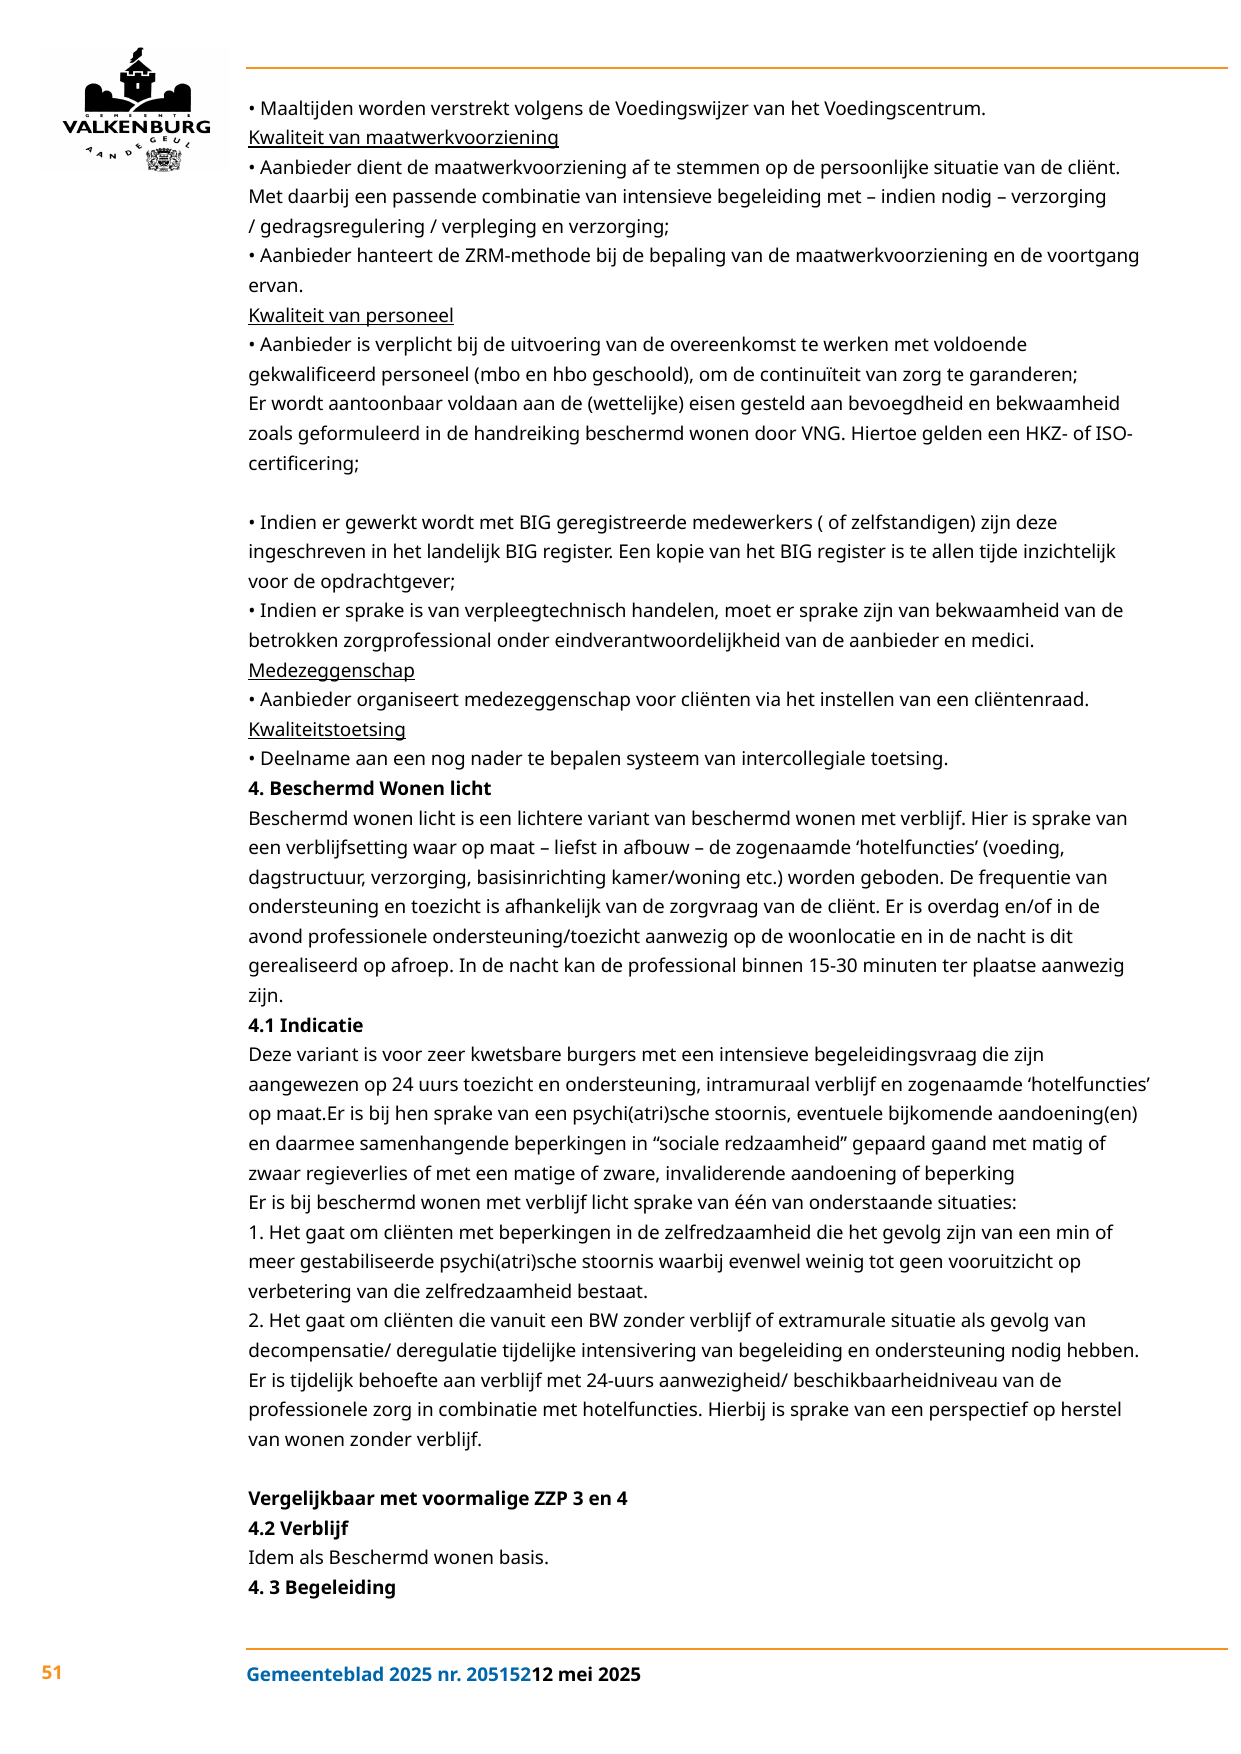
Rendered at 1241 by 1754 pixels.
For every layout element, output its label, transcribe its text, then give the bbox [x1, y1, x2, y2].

text Kwaliteit van personeel [248, 302, 1152, 328]
text / gedragsregulering / verpleging en verzorging; [248, 213, 1152, 239]
text • Indien er sprake is van verpleegtechnisch handelen, moet er sprake zijn van bekwaamheid van de betrokken zorgprofessional onder eindverantwoordelijkheid van de aanbieder en medici. [248, 598, 1152, 653]
text Er wordt aantoonbaar voldaan aan de (wettelijke) eisen gesteld aan bevoegdheid en bekwaamheid zoals geformuleerd in de handreiking beschermd wonen door VNG. Hiertoe gelden een HKZ- of ISO- certificering; [248, 391, 1152, 476]
text • Indien er gewerkt wordt met BIG geregistreerde medewerkers ( of zelfstandigen) zijn deze ingeschreven in het landelijk BIG register. Een kopie van het BIG register is te allen tijde inzichtelijk voor de opdrachtgever; [248, 509, 1152, 594]
text 4. 3 Begeleiding [248, 1574, 1152, 1600]
text Kwaliteitstoetsing [248, 716, 1152, 742]
text • Aanbieder is verplicht bij de uitvoering van de overeenkomst te werken met voldoende gekwalificeerd personeel (mbo en hbo geschoold), om de continuïteit van zorg te garanderen; [248, 331, 1152, 387]
text Idem als Beschermd wonen basis. [248, 1544, 1152, 1570]
text 4. Beschermd Wonen licht [248, 775, 1152, 801]
text Er is bij beschermd wonen met verblijf licht sprake van één van onderstaande situaties: [248, 1189, 1152, 1215]
text Kwaliteit van maatwerkvoorziening [248, 124, 1152, 150]
text 4.1 Indicatie [248, 1012, 1152, 1038]
text 1. Het gaat om cliënten met beperkingen in de zelfredzaamheid die het gevolg zijn van een min of meer gestabiliseerde psychi(atri)sche stoornis waarbij evenwel weinig tot geen vooruitzicht op verbetering van die zelfredzaamheid bestaat. [248, 1219, 1152, 1304]
text Vergelijkbaar met voormalige ZZP 3 en 4 [248, 1485, 1152, 1511]
text Medezeggenschap [248, 657, 1152, 683]
text • Aanbieder organiseert medezeggenschap voor cliënten via het instellen van een cliëntenraad. [248, 686, 1152, 712]
text Deze variant is voor zeer kwetsbare burgers met een intensieve begeleidingsvraag die zijn aangewezen op 24 uurs toezicht en ondersteuning, intramuraal verblijf en zogenaamde ‘hotelfuncties’ op maat.Er is bij hen sprake van een psychi(atri)sche stoornis, eventuele bijkomende aandoening(en) en daarmee samenhangende beperkingen in “sociale redzaamheid” gepaard gaand met matig of zwaar regieverlies of met een matige of zware, invaliderende aandoening of beperking [248, 1041, 1152, 1186]
text • Maaltijden worden verstrekt volgens de Voedingswijzer van het Voedingscentrum. [248, 95, 1152, 121]
text • Deelname aan een nog nader te bepalen systeem van intercollegiale toetsing. [248, 746, 1152, 771]
text • Aanbieder dient de maatwerkvoorziening af te stemmen op de persoonlijke situatie van de cliënt. Met daarbij een passende combinatie van intensieve begeleiding met – indien nodig – verzorging [248, 154, 1152, 209]
text • Aanbieder hanteert de ZRM-methode bij de bepaling van de maatwerkvoorziening en de voortgang ervan. [248, 243, 1152, 298]
text Beschermd wonen licht is een lichtere variant van beschermd wonen met verblijf. Hier is sprake van een verblijfsetting waar op maat – liefst in afbouw – de zogenaamde ‘hotelfuncties’ (voeding, dagstructuur, verzorging, basisinrichting kamer/woning etc.) worden geboden. De frequentie van ondersteuning en toezicht is afhankelijk van de zorgvraag van de cliënt. Er is overdag en/of in de avond professionele ondersteuning/toezicht aanwezig op de woonlocatie en in de nacht is dit gerealiseerd op afroep. In de nacht kan de professional binnen 15-30 minuten ter plaatse aanwezig zijn. [248, 805, 1152, 1008]
picture [41, 47, 231, 172]
text 4.2 Verblijf [248, 1515, 1152, 1541]
text 2. Het gaat om cliënten die vanuit een BW zonder verblijf of extramurale situatie als gevolg van decompensatie/ deregulatie tijdelijke intensivering van begeleiding en ondersteuning nodig hebben. Er is tijdelijk behoefte aan verblijf met 24-uurs aanwezigheid/ beschikbaarheidniveau van de professionele zorg in combinatie met hotelfuncties. Hierbij is sprake van een perspectief op herstel van wonen zonder verblijf. [248, 1308, 1152, 1452]
